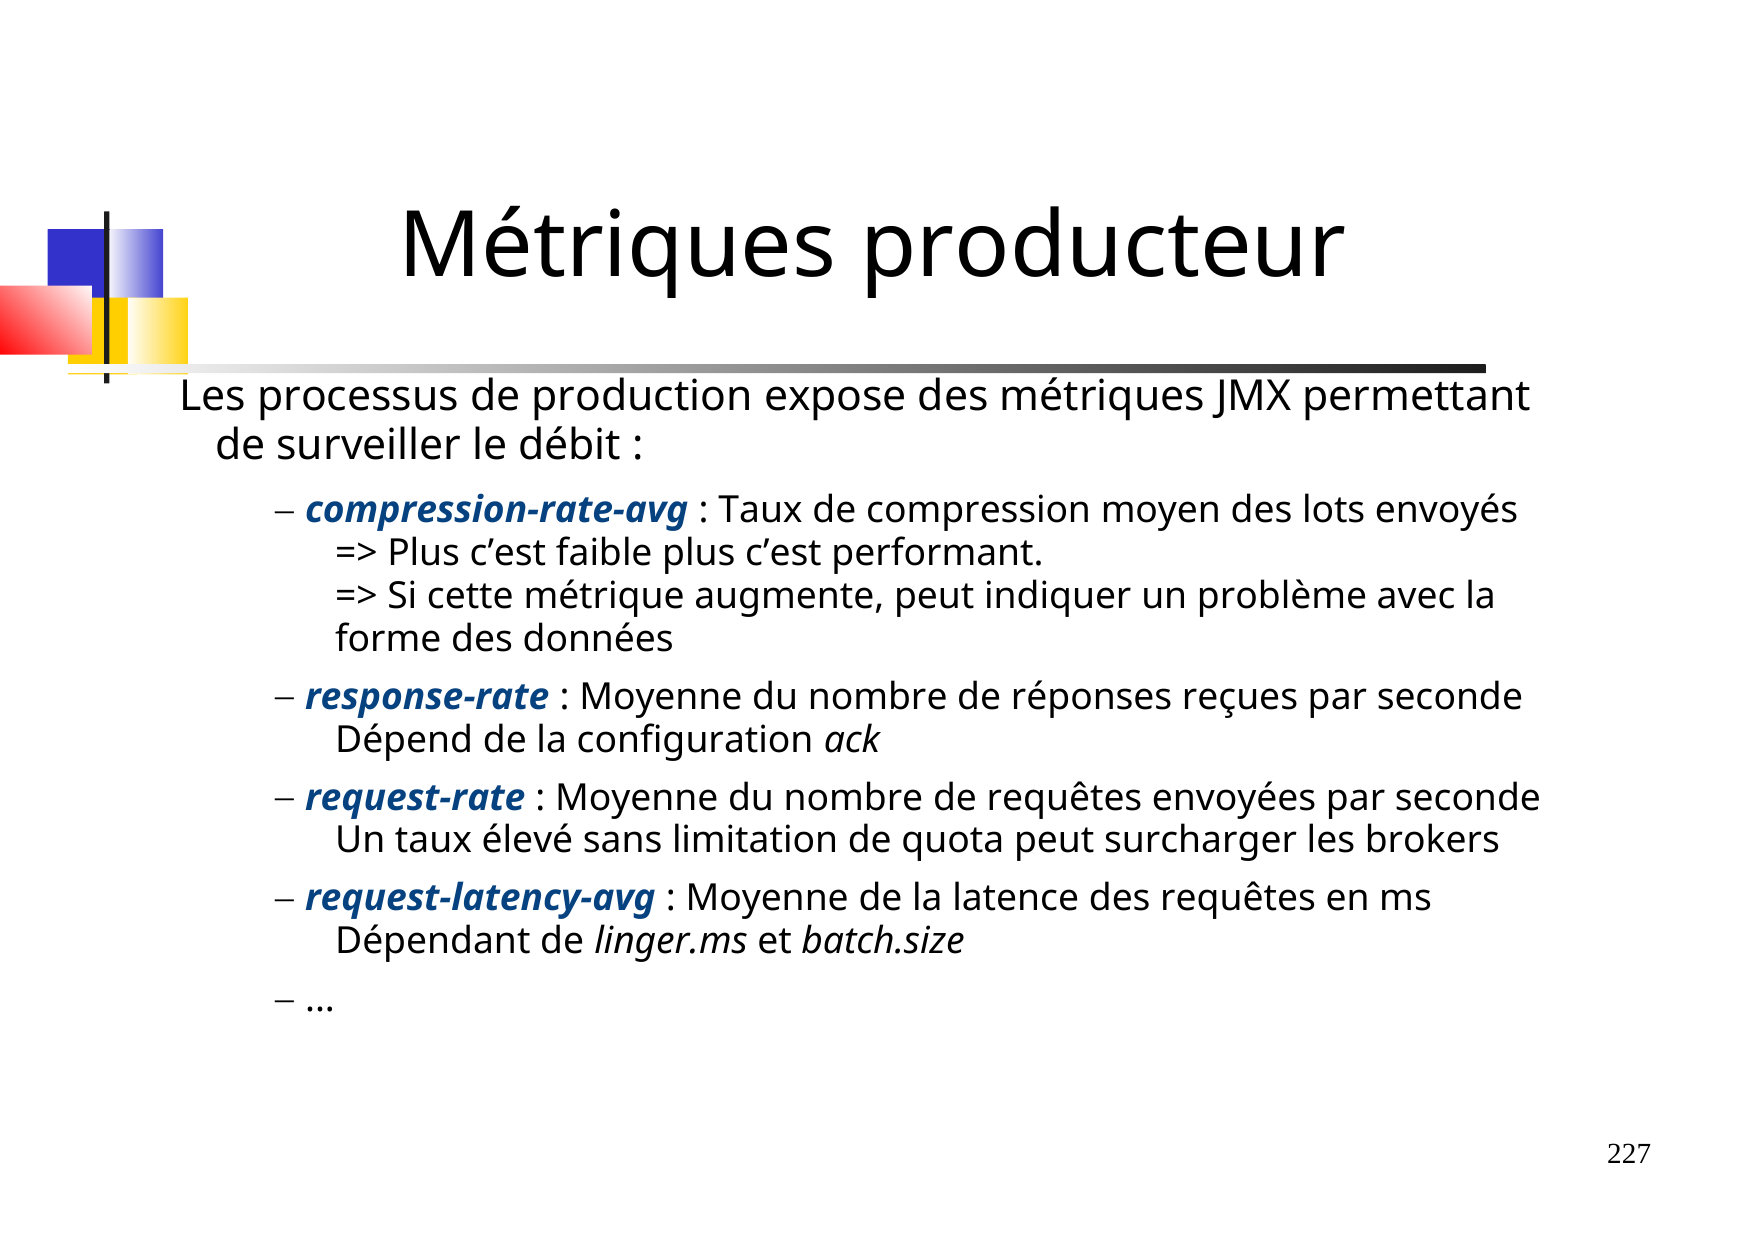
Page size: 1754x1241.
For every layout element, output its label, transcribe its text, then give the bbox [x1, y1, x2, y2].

list Les processus de production expose des métriques JMX permettant de surveiller le débit : compression-rate-avg : Taux de compression moyen des lots envoyés => Plus c’est faible plus c’est performant. => Si cette métrique augmente, peut indiquer un problème avec la forme des données response-rate : Moyenne du nombre de réponses reçues par seconde Dépend de la configuration ack request-rate : Moyenne du nombre de requêtes envoyées par seconde Un taux élevé sans limitation de quota peut surcharger les brokers request-latency-avg : Moyenne de la latence des requêtes en ms Dépendant de linger.ms et batch.size ... [179, 371, 1567, 1091]
title Métriques producteur [179, 139, 1567, 351]
